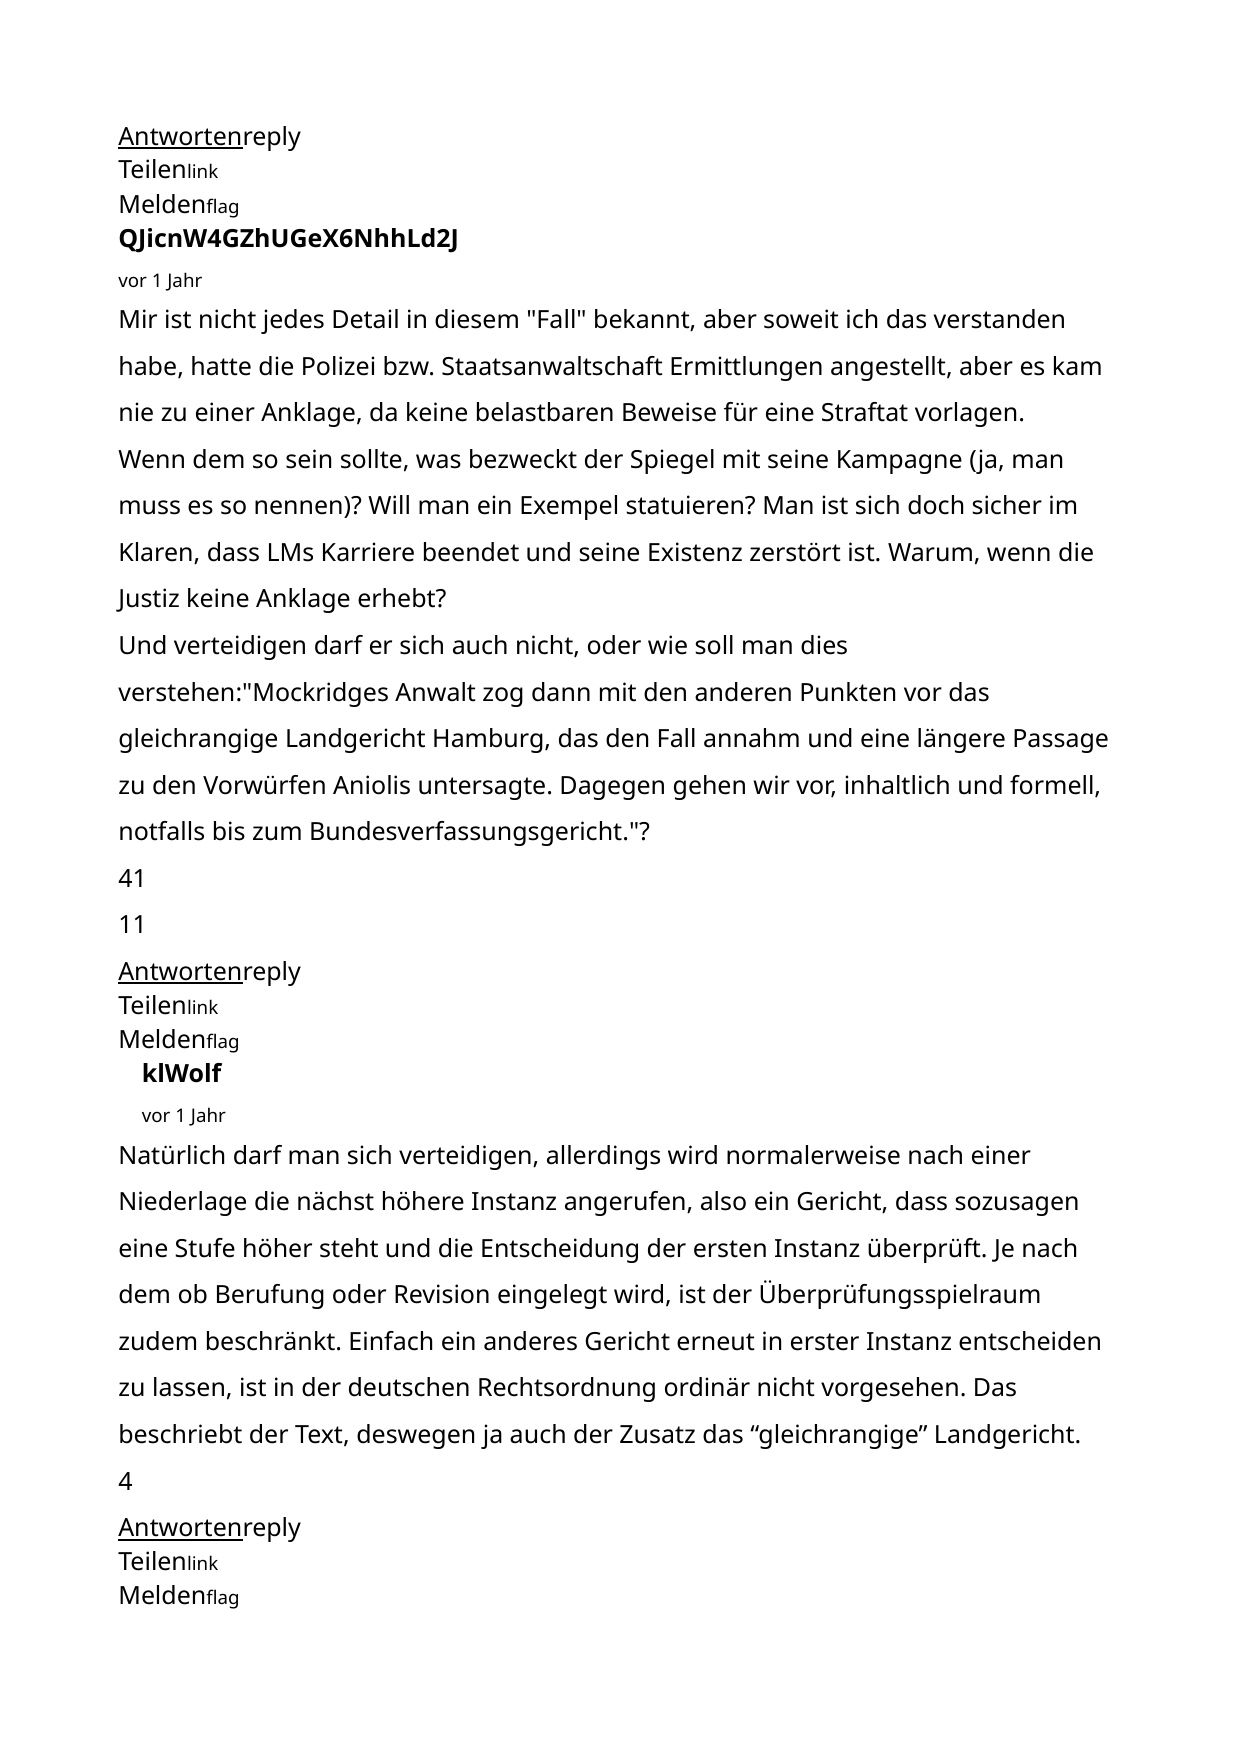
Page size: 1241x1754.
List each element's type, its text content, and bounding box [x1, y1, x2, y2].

text Natürlich darf man sich verteidigen, allerdings wird normalerweise nach einer Niederlage die nächst höhere Instanz angerufen, also ein Gericht, dass sozusagen eine Stufe höher steht und die Entscheidung der ersten Instanz überprüft. Je nach dem ob Berufung oder Revision eingelegt wird, ist der Überprüfungsspielraum zudem beschränkt. Einfach ein anderes Gericht erneut in erster Instanz entscheiden zu lassen, ist in der deutschen Rechtsordnung ordinär nicht vorgesehen. Das beschriebt der Text, deswegen ja auch der Zusatz das “gleichrangige” Landgericht. [118, 1137, 1122, 1451]
text 41 [118, 861, 1122, 894]
text Antwortenreply [118, 954, 1122, 988]
text Teilenlink [118, 152, 1122, 186]
text Teilenlink [118, 988, 1122, 1022]
text Teilenlink [118, 1544, 1122, 1578]
text Antwortenreply [118, 1510, 1122, 1544]
text Meldenflag [118, 186, 1122, 220]
text klWolf [142, 1056, 1114, 1090]
text Meldenflag [118, 1022, 1122, 1056]
text 4 [118, 1463, 1122, 1497]
text Mir ist nicht jedes Detail in diesem "Fall" bekannt, aber soweit ich das verstanden habe, hatte die Polizei bzw. Staatsanwaltschaft Ermittlungen angestellt, aber es kam nie zu einer Anklage, da keine belastbaren Beweise für eine Straftat vorlagen. Wenn dem so sein sollte, was bezweckt der Spiegel mit seine Kampagne (ja, man muss es so nennen)? Will man ein Exempel statuieren? Man ist sich doch sicher im Klaren, dass LMs Karriere beendet und seine Existenz zerstört ist. Warum, wenn die Justiz keine Anklage erhebt? Und verteidigen darf er sich auch nicht, oder wie soll man dies verstehen:"Mockridges Anwalt zog dann mit den anderen Punkten vor das gleichrangige Landgericht Hamburg, das den Fall annahm und eine längere Passage zu den Vorwürfen Aniolis untersagte. Dagegen gehen wir vor, inhaltlich und formell, notfalls bis zum Bundesverfassungsgericht."? [118, 302, 1122, 848]
text QJicnW4GZhUGeX6NhhLd2J [118, 220, 1114, 254]
text vor 1 Jahr [118, 267, 1117, 292]
text Meldenflag [118, 1578, 1122, 1612]
text vor 1 Jahr [142, 1102, 1117, 1128]
text 11 [118, 907, 1122, 941]
text Antwortenreply [118, 118, 1122, 152]
